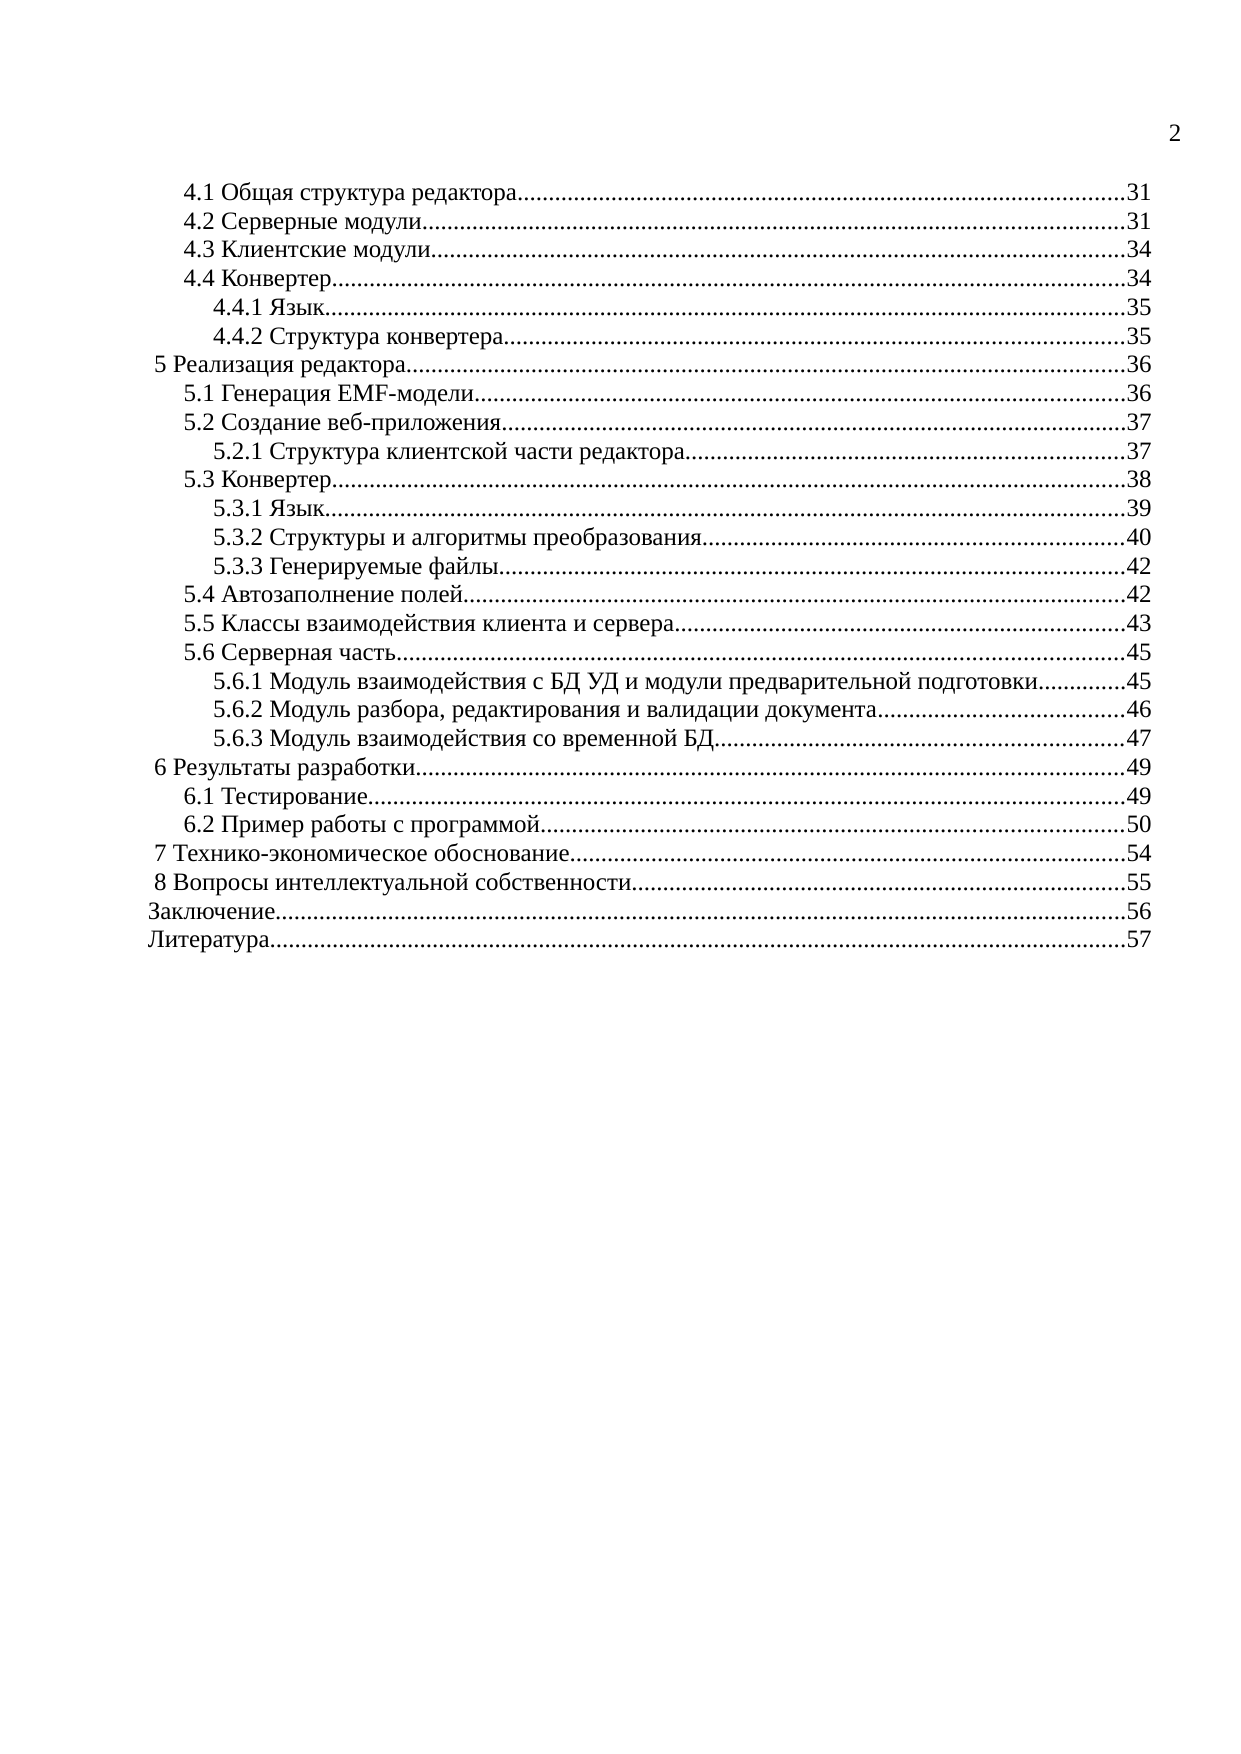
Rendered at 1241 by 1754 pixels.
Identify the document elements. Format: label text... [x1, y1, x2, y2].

text 4.3 Клиентские модули 34 [177, 234, 1181, 263]
text 5.3.2 Структуры и алгоритмы преобразования 40 [207, 522, 1181, 551]
text 4.4.2 Структура конвертера 35 [207, 321, 1181, 349]
text 4.1 Общая структура редактора 31 [177, 177, 1181, 206]
text 4.4.1 Язык 35 [207, 292, 1181, 321]
text 5.3.3 Генерируемые файлы 42 [207, 551, 1181, 579]
text 5 Реализация редактора 36 [148, 349, 1181, 378]
text 6.1 Тестирование 49 [177, 781, 1181, 809]
text Литература 57 [148, 924, 1181, 953]
text 5.6.2 Модуль разбора, редактирования и валидации документа 46 [207, 694, 1181, 723]
text 5.3.1 Язык 39 [207, 493, 1181, 522]
text 5.2 Создание веб-приложения 37 [177, 407, 1181, 436]
text 5.2.1 Структура клиентской части редактора 37 [207, 436, 1181, 464]
text 5.6 Серверная часть 45 [177, 637, 1181, 666]
text 5.6.3 Модуль взаимодействия со временной БД 47 [207, 723, 1181, 752]
text 4.2 Серверные модули 31 [177, 206, 1181, 234]
text Заключение 56 [148, 896, 1181, 924]
text 8 Вопросы интеллектуальной собственности 55 [148, 867, 1181, 896]
text 5.1 Генерация EMF-модели 36 [177, 378, 1181, 407]
text 5.3 Конвертер 38 [177, 464, 1181, 493]
text 4.4 Конвертер 34 [177, 263, 1181, 292]
text 6 Результаты разработки 49 [148, 752, 1181, 781]
text 5.4 Автозаполнение полей 42 [177, 579, 1181, 608]
text 7 Технико-экономическое обоснование 54 [148, 838, 1181, 867]
text 5.5 Классы взаимодействия клиента и сервера 43 [177, 608, 1181, 637]
text 5.6.1 Модуль взаимодействия с БД УД и модули предварительной подготовки 45 [207, 666, 1181, 694]
text 6.2 Пример работы с программой 50 [177, 809, 1181, 838]
